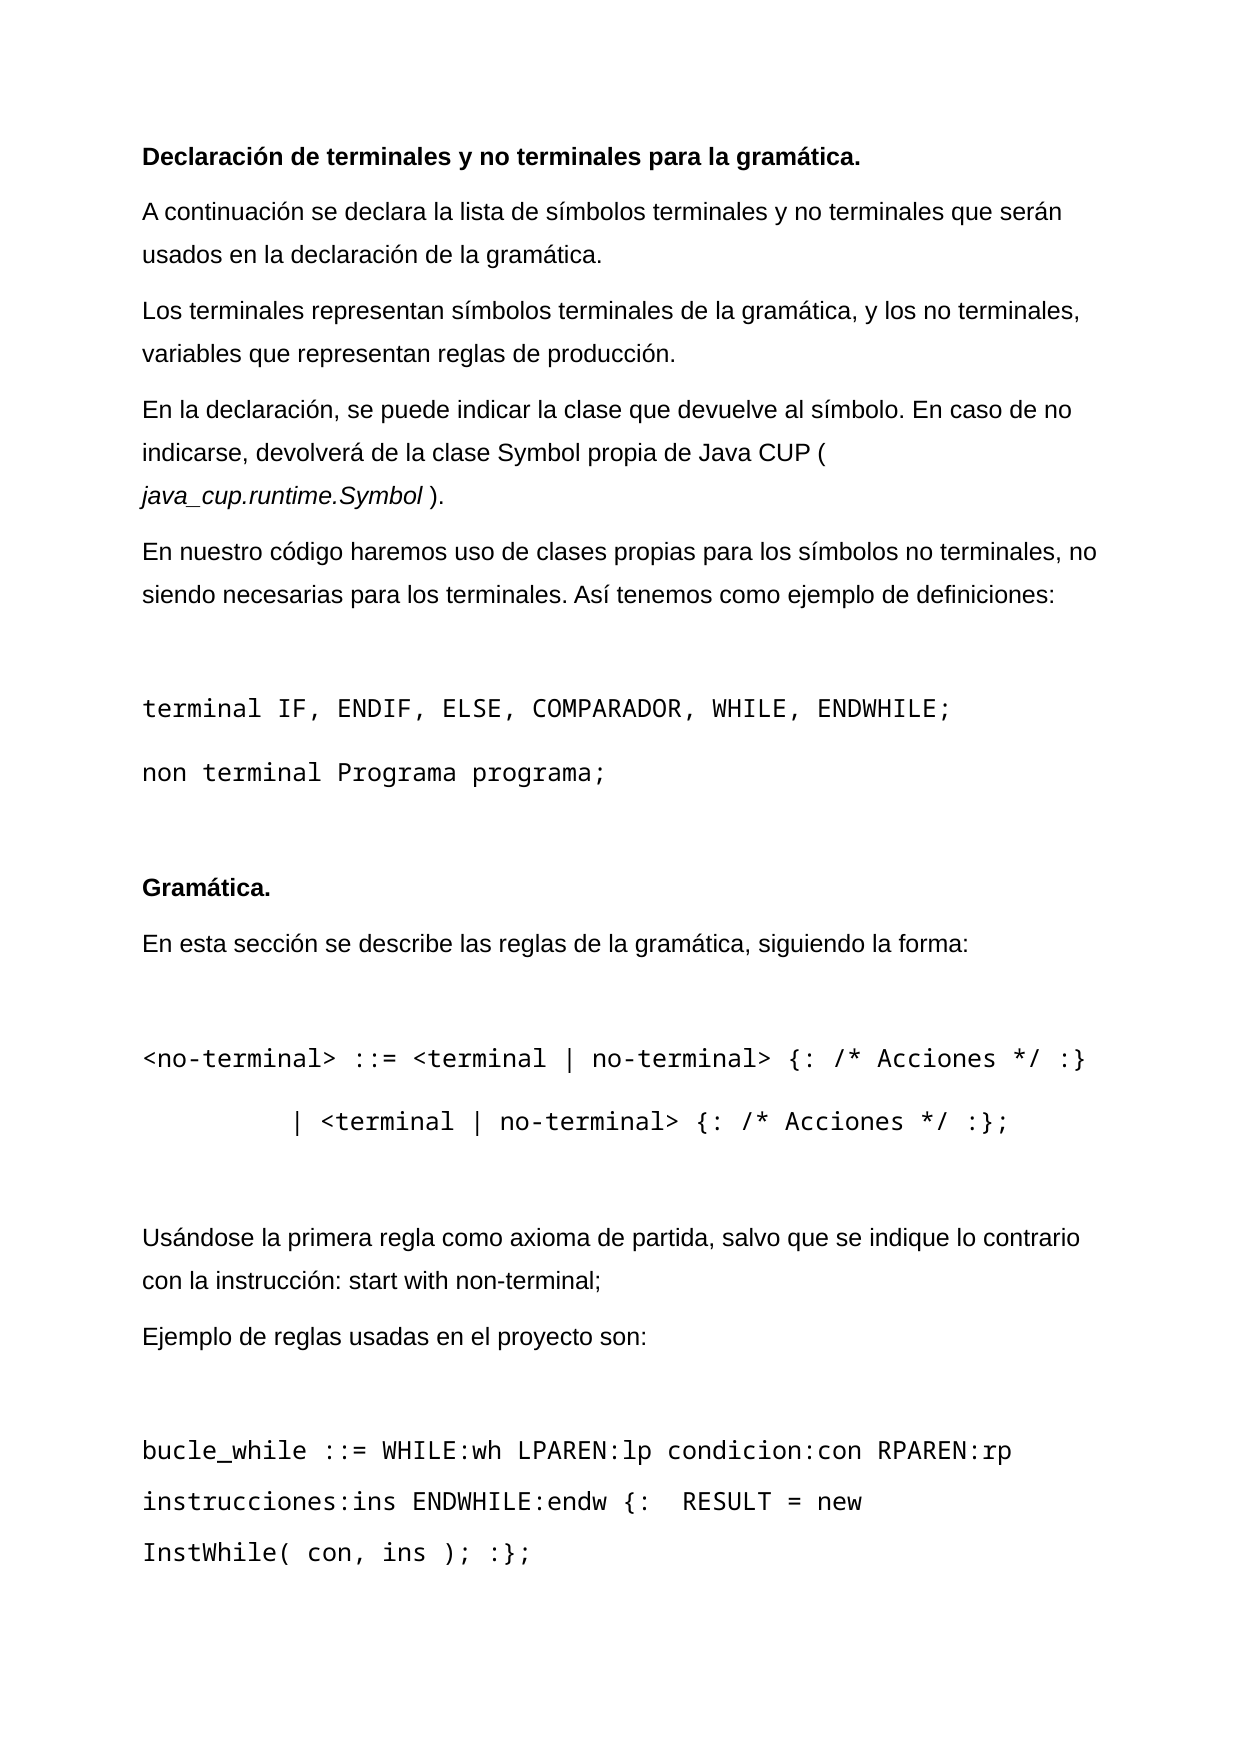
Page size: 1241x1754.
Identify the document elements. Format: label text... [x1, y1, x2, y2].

text En esta sección se describe las reglas de la gramática, siguiendo la forma: [142, 929, 1098, 958]
text Los terminales representan símbolos terminales de la gramática, y los no terminales, variables que representan reglas de producción. [142, 296, 1098, 368]
text Gramática. [142, 873, 1098, 902]
text bucle_while ::= WHILE:wh LPAREN:lp condicion:con RPAREN:rp instrucciones:ins ENDWHILE:endw {: RESULT = new InstWhile( con, ins ); :}; [142, 1433, 1098, 1569]
text | <terminal | no-terminal> {: /* Acciones */ :}; [142, 1104, 1098, 1138]
text Usándose la primera regla como axioma de partida, salvo que se indique lo contrario con la instrucción: start with non-terminal; [142, 1223, 1098, 1295]
text A continuación se declara la lista de símbolos terminales y no terminales que serán usados en la declaración de la gramática. [142, 197, 1098, 269]
text Ejemplo de reglas usadas en el proyecto son: [142, 1322, 1098, 1351]
text En la declaración, se puede indicar la clase que devuelve al símbolo. En caso de no indicarse, devolverá de la clase Symbol propia de Java CUP ( java_cup.runtime.Symbol ). [142, 395, 1098, 510]
text non terminal Programa programa; [142, 754, 1098, 788]
text terminal IF, ENDIF, ELSE, COMPARADOR, WHILE, ENDWHILE; [142, 691, 1098, 725]
text <no-terminal> ::= <terminal | no-terminal> {: /* Acciones */ :} [142, 1040, 1098, 1074]
text Declaración de terminales y no terminales para la gramática. [142, 142, 1098, 171]
text En nuestro código haremos uso de clases propias para los símbolos no terminales, no siendo necesarias para los terminales. Así tenemos como ejemplo de definiciones: [142, 537, 1098, 609]
